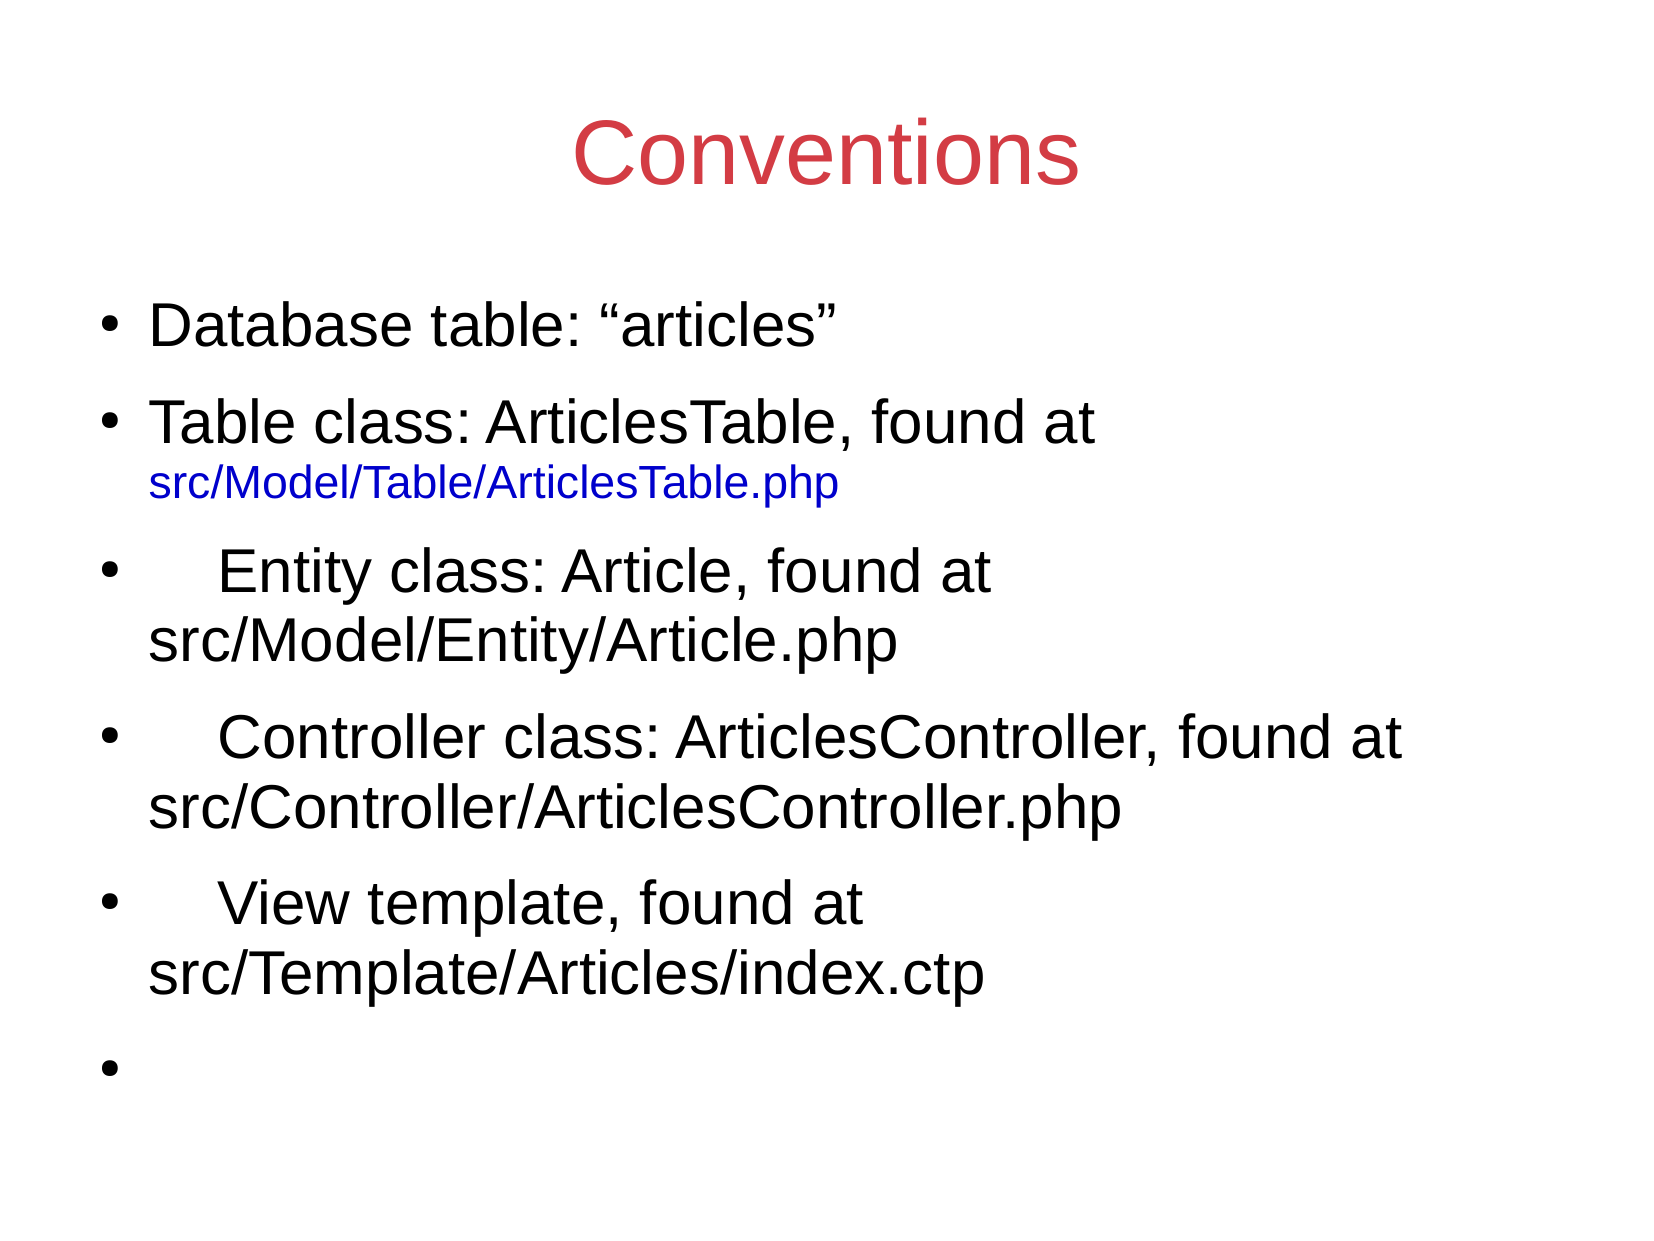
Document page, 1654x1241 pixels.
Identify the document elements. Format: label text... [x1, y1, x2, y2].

title Conventions [82, 49, 1571, 257]
list Database table: “articles” Table class: ArticlesTable, found at src/Model/Table/ArticlesTable.php Entity class: Article, found at src/Model/Entity/Article.php Controller class: ArticlesController, found at src/Controller/ArticlesController.php View template, found at src/Template/Articles/index.ctp [82, 290, 1571, 1010]
